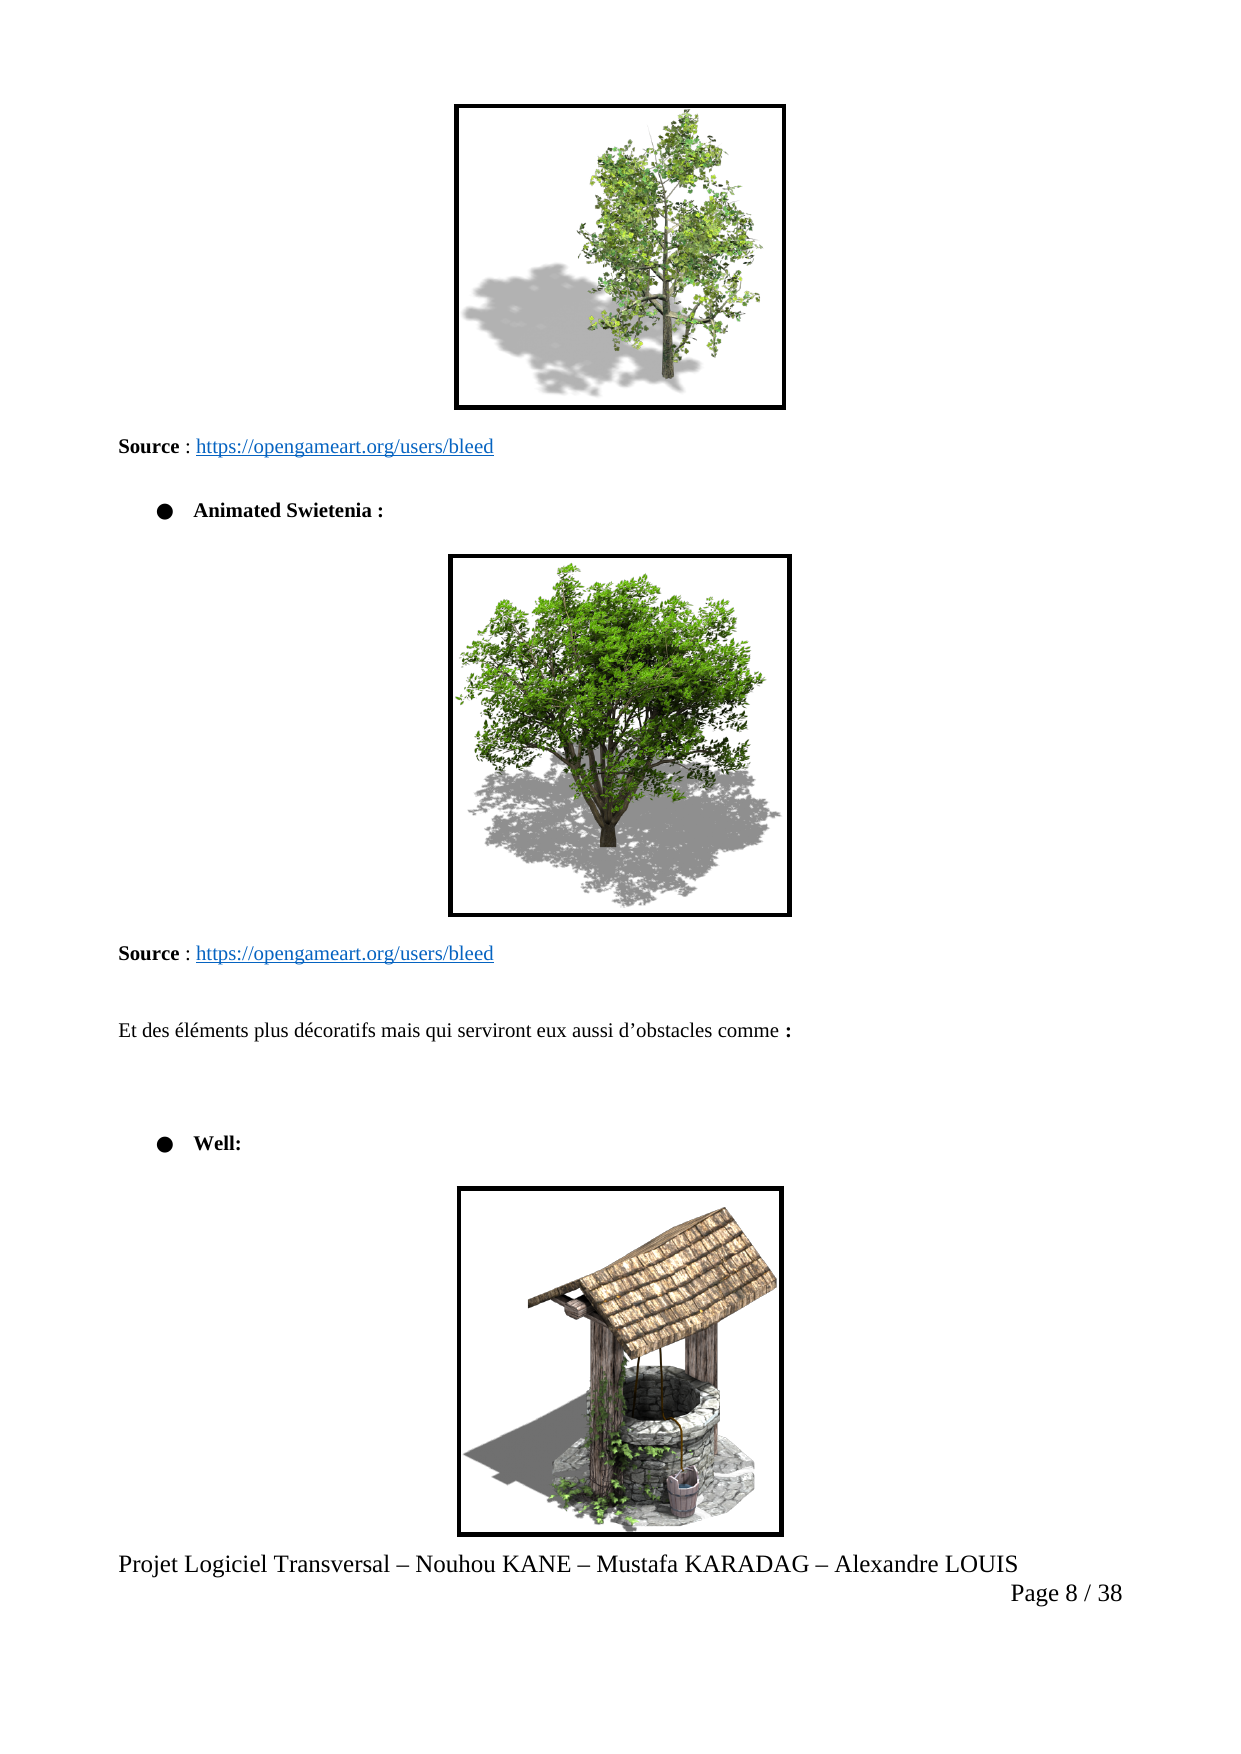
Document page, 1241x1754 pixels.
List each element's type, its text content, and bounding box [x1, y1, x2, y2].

text Et des éléments plus décoratifs mais qui serviront eux aussi d’obstacles comme : [118, 1018, 1122, 1042]
text Source : https://opengameart.org/users/bleed [118, 434, 1122, 458]
list Animated Swietenia : [156, 487, 1122, 529]
list Well: [156, 1119, 1122, 1162]
text Source : https://opengameart.org/users/bleed [118, 941, 1122, 965]
